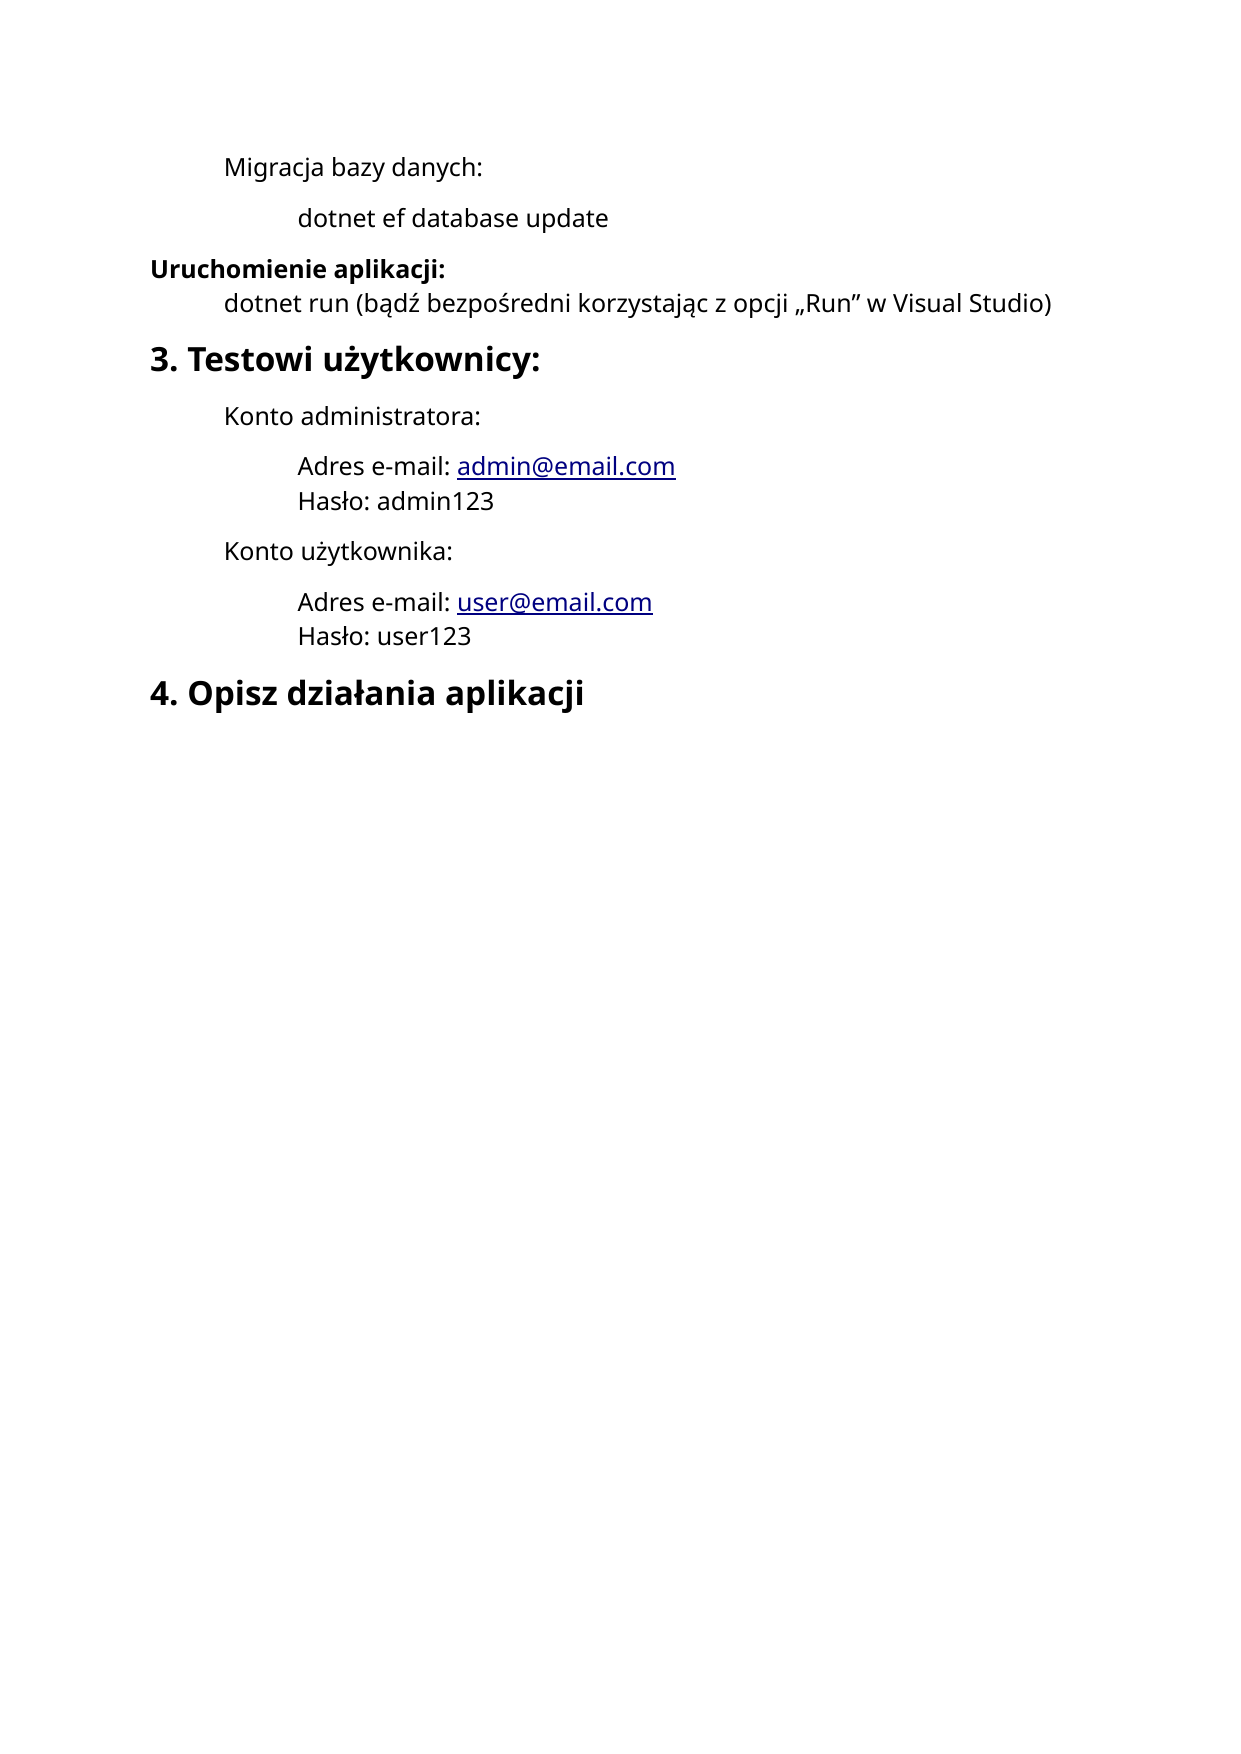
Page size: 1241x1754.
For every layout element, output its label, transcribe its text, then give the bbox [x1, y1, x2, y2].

text 4. Opisz działania aplikacji [150, 669, 1090, 715]
text Uruchomienie aplikacji: dotnet run (bądź bezpośredni korzystając z opcji „Run” w Visual Studio) [150, 251, 1090, 319]
text Adres e-mail: admin@email.com Hasło: admin123 [224, 449, 1090, 517]
text Migracja bazy danych: [150, 150, 1090, 184]
text Konto administratora: [150, 398, 1090, 432]
text 3. Testowi użytkownicy: [150, 336, 1090, 382]
text Adres e-mail: user@email.com Hasło: user123 [150, 584, 1090, 653]
text Konto użytkownika: [150, 534, 1090, 568]
text dotnet ef database update [224, 201, 1090, 235]
